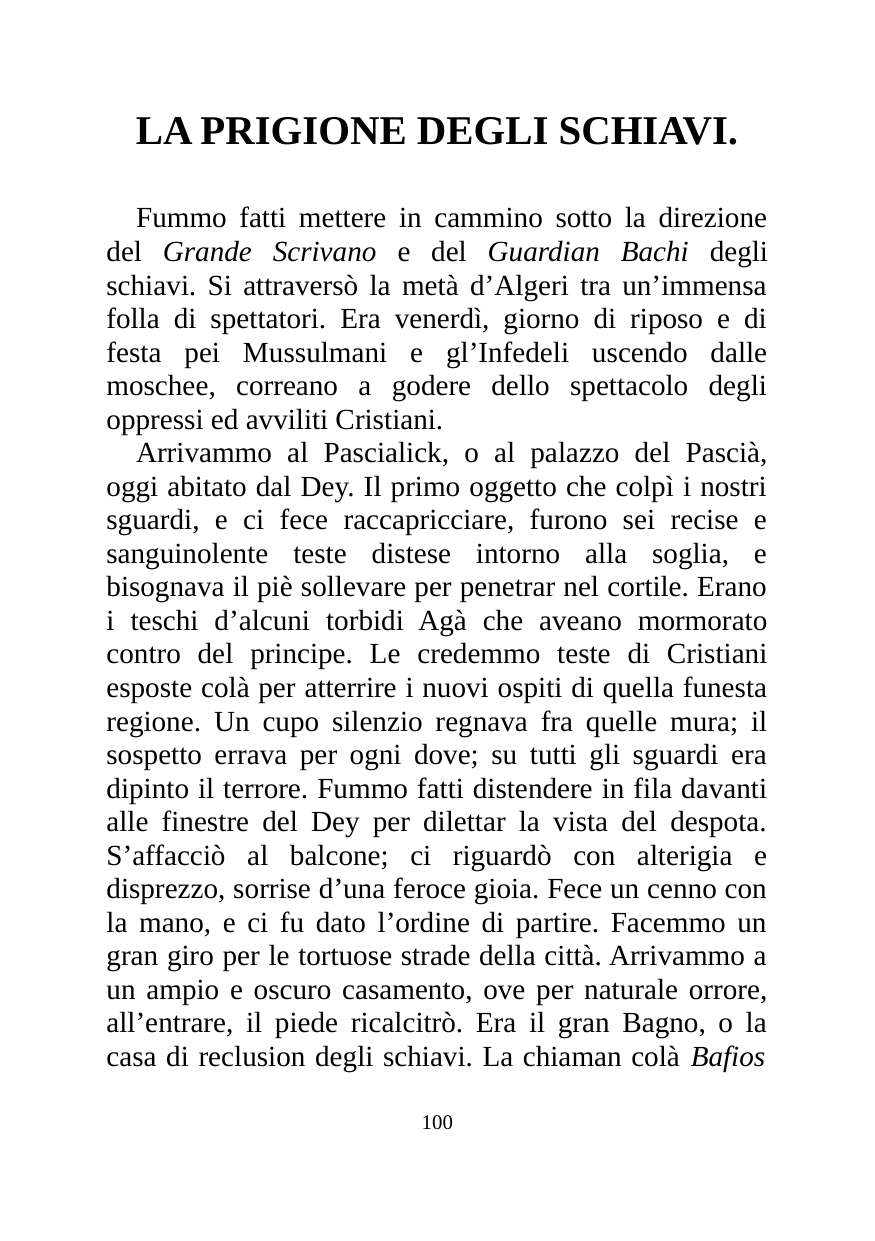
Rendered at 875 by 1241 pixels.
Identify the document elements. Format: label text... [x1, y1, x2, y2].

text Fummo fatti mettere in cammino sotto la direzione del Grande Scrivano e del Guardian Bachi degli schiavi. Si attraversò la metà d’Algeri tra un’immensa folla di spettatori. Era venerdì, giorno di riposo e di festa pei Mussulmani e gl’Infedeli uscendo dalle moschee, correano a godere dello spettacolo degli oppressi ed avviliti Cristiani. [106, 201, 768, 435]
text Arrivammo al Pascialick, o al palazzo del Pascià, oggi abitato dal Dey. Il primo oggetto che colpì i nostri sguardi, e ci fece raccapricciare, furono sei recise e sanguinolente teste distese intorno alla soglia, e bisognava il piè sollevare per penetrar nel cortile. Erano i teschi d’alcuni torbidi Agà che aveano mormorato contro del principe. Le credemmo teste di Cristiani esposte colà per atterrire i nuovi ospiti di quella funesta regione. Un cupo silenzio regnava fra quelle mura; il sospetto errava per ogni dove; su tutti gli sguardi era dipinto il terrore. Fummo fatti distendere in fila davanti alle finestre del Dey per dilettar la vista del despota. S’affacciò al balcone; ci riguardò con alterigia e disprezzo, sorrise d’una feroce gioia. Fece un cenno con la mano, e ci fu dato l’ordine di partire. Facemmo un gran giro per le tortuose strade della città. Arrivammo a un ampio e oscuro casamento, ove per naturale orrore, all’entrare, il piede ricalcitrò. Era il gran Bagno, o la casa di reclusion degli schiavi. La chiaman colà Bafios [106, 435, 768, 1073]
subtitle La prigione degli schiavi. [106, 106, 768, 153]
